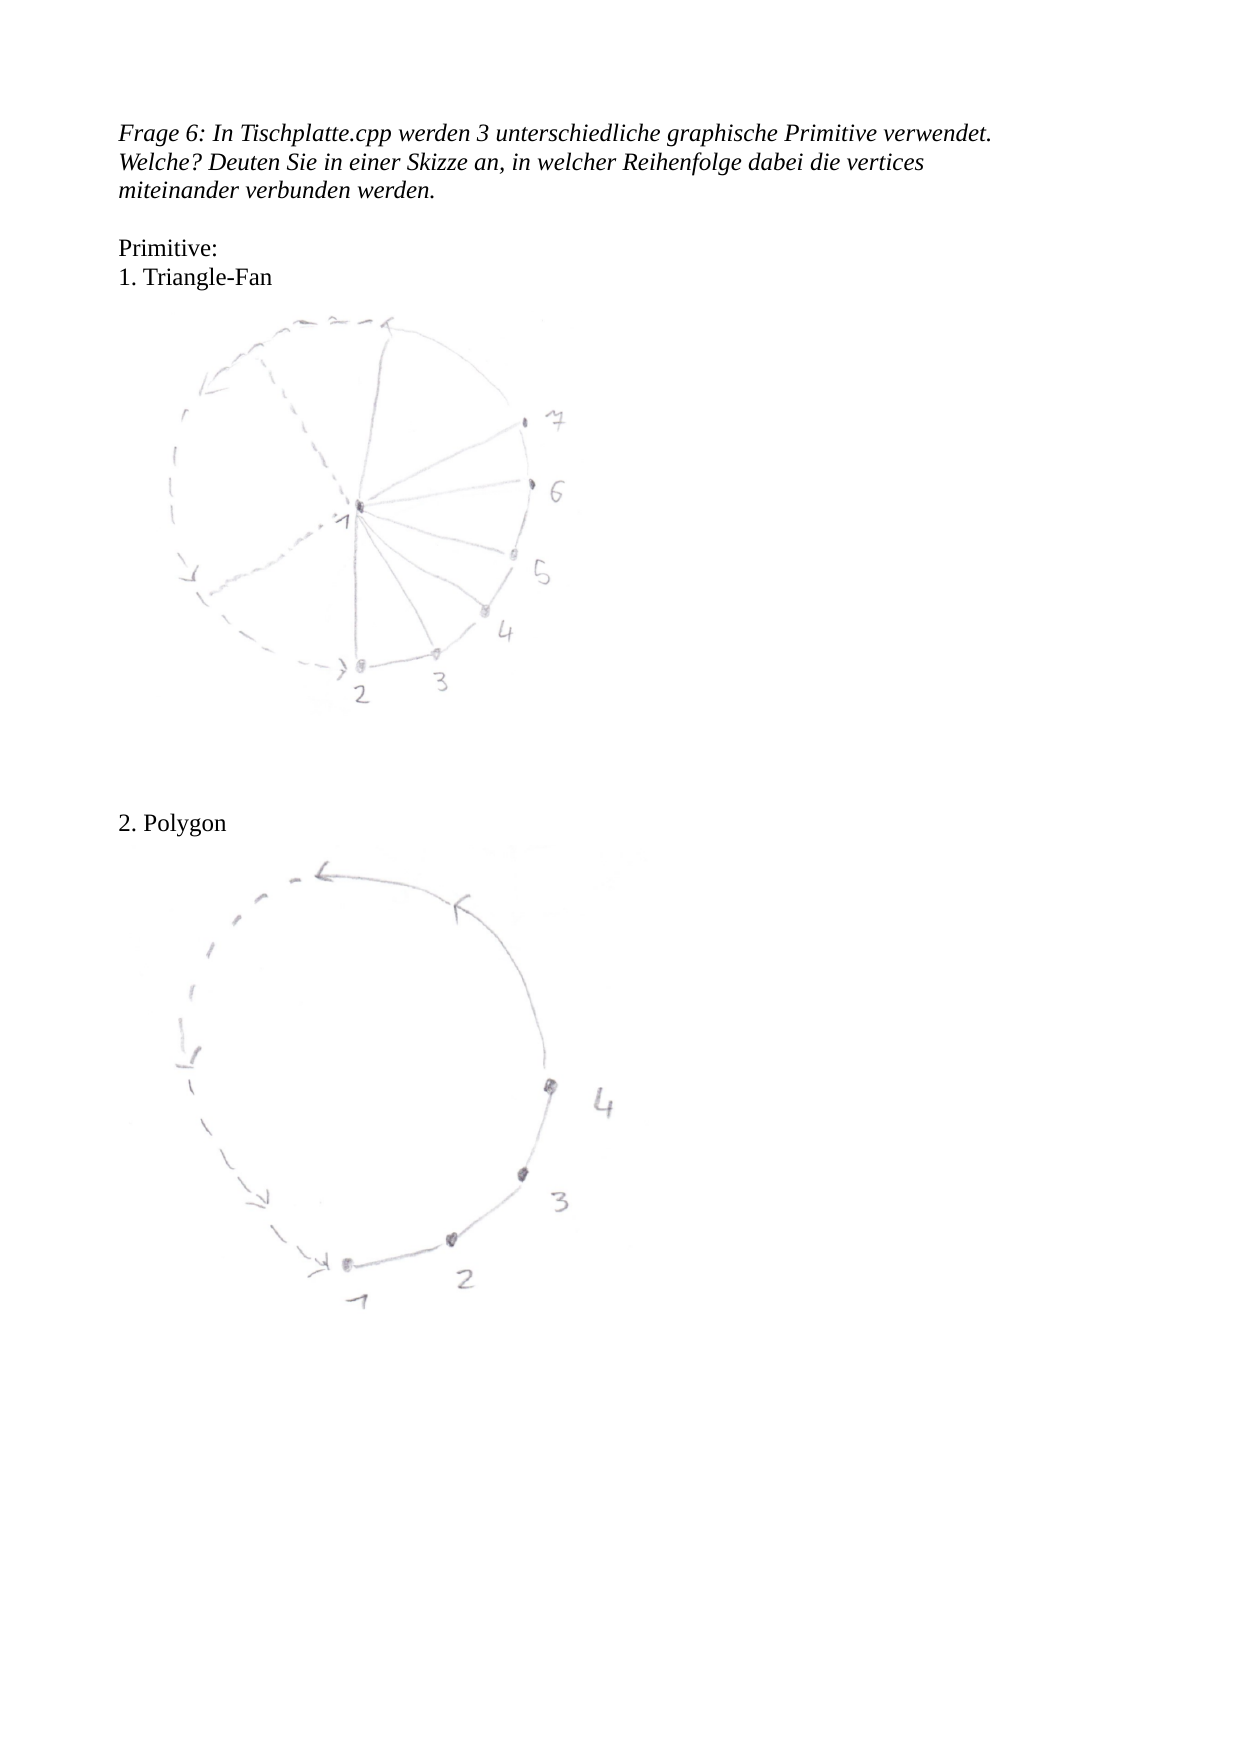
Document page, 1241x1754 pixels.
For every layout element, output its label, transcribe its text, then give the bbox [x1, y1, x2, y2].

text Primitive: [118, 233, 1122, 262]
text Welche? Deuten Sie in einer Skizze an, in welcher Reihenfolge dabei die vertices [118, 147, 1122, 176]
text miteinander verbunden werden. [118, 176, 1122, 204]
picture [128, 845, 649, 1334]
picture [153, 311, 584, 716]
text Frage 6: In Tischplatte.cpp werden 3 unterschiedliche graphische Primitive verwendet. [118, 118, 1122, 147]
text 2. Polygon [118, 808, 1122, 837]
text 1. Triangle-Fan [118, 262, 1122, 291]
